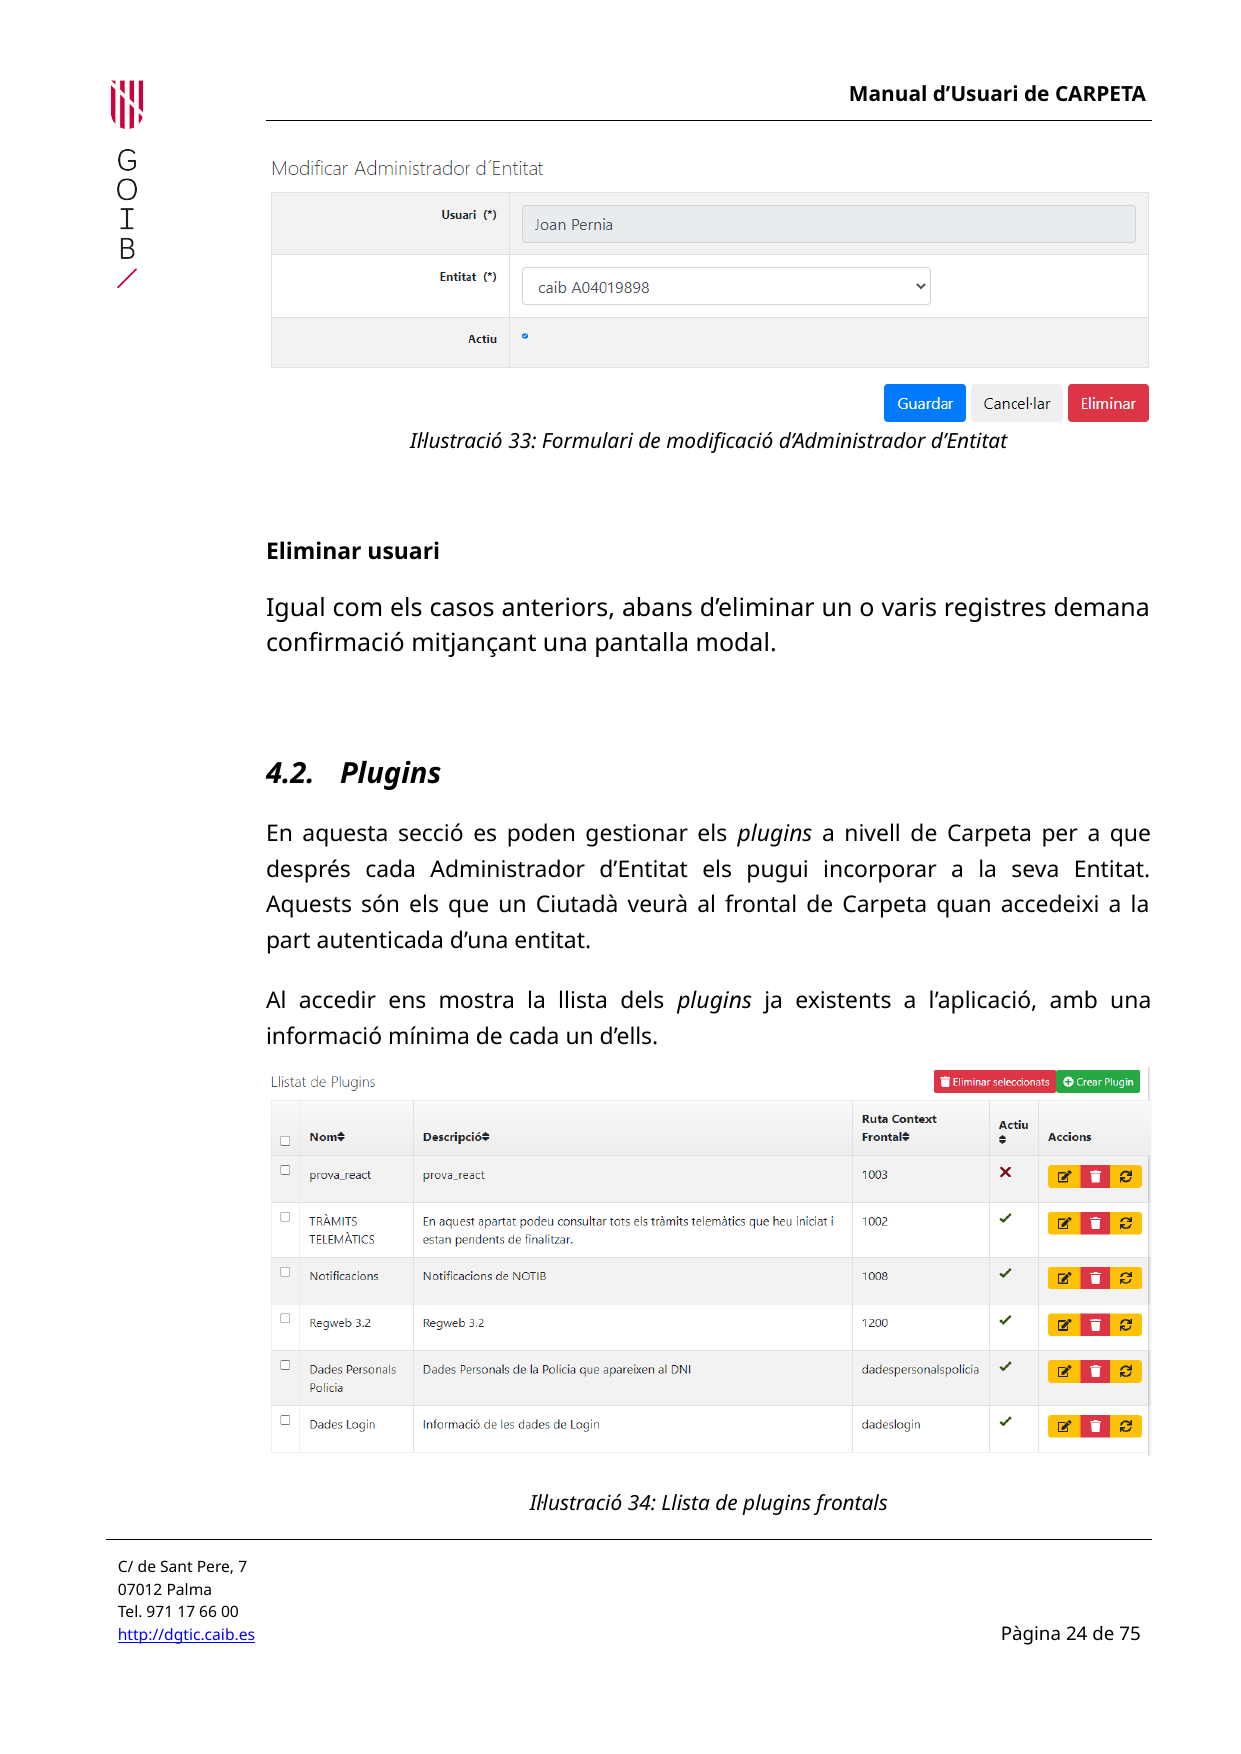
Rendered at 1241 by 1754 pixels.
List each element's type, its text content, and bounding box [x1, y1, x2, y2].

text Al accedir ens mostra la llista dels plugins ja existents a l’aplicació, amb una informació mínima de cada un d’ells. [266, 984, 1152, 1051]
list Igual com els casos anteriors, abans d’eliminar un o varis registres demana confirmació mitjançant una pantalla modal. [266, 590, 1152, 658]
picture [82, 57, 172, 319]
text Il·lustració 33: Formulari de modificació d’Administrador d’Entitat [266, 426, 1152, 454]
picture [265, 156, 1152, 426]
list Eliminar usuari [266, 535, 1152, 567]
picture [265, 1067, 1152, 1456]
text Il·lustració 34: Llista de plugins frontals [266, 1456, 1152, 1516]
subtitle Plugins [266, 753, 1152, 792]
text En aquesta secció es poden gestionar els plugins a nivell de Carpeta per a que després cada Administrador d’Entitat els pugui incorporar a la seva Entitat. Aquests són els que un Ciutadà veurà al frontal de Carpeta quan accedeixi a la part autenticada d’una entitat. [266, 817, 1152, 956]
